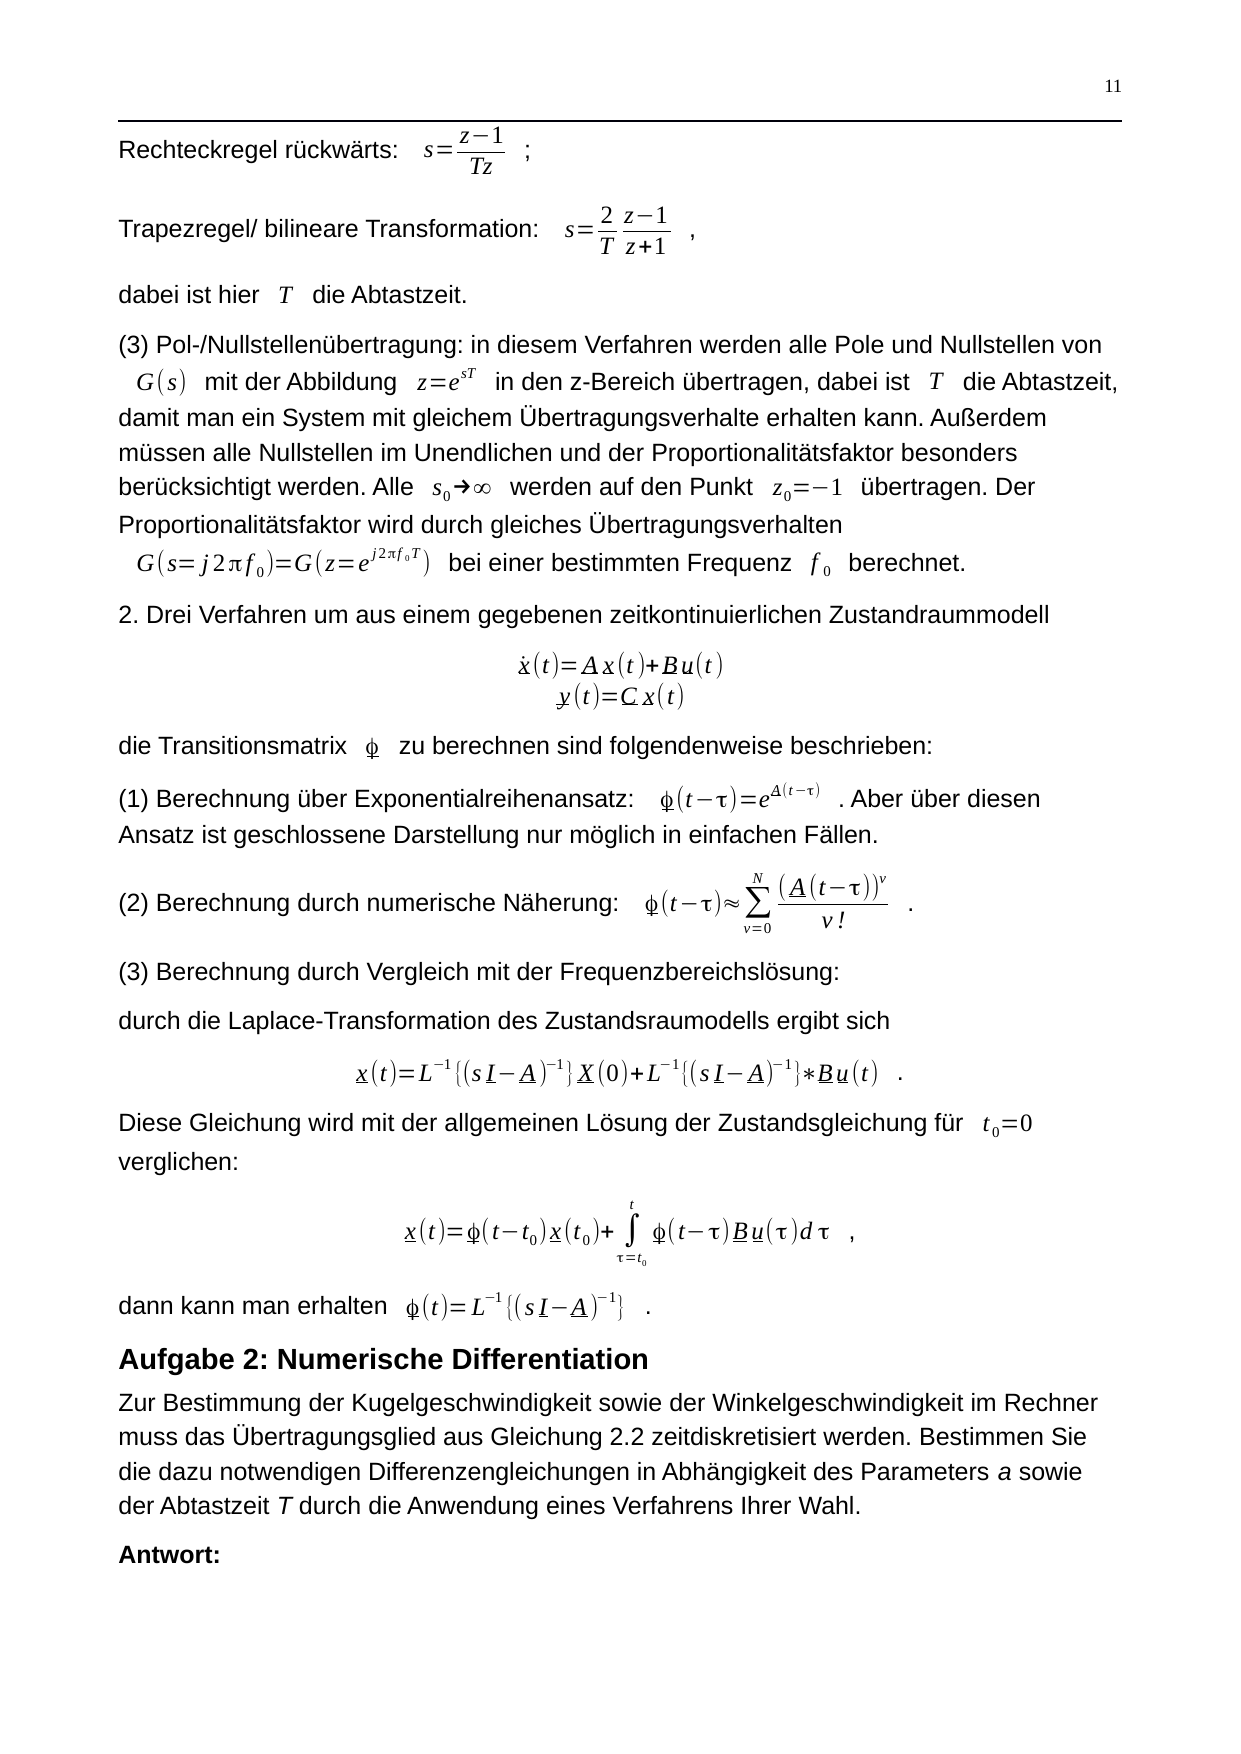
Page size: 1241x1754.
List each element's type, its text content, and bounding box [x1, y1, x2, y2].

text dann kann man erhalten. [118, 1289, 1122, 1322]
text , [118, 1196, 1122, 1269]
title Aufgabe 2: Numerische Differentiation [118, 1342, 1122, 1376]
text (3) Pol-/Nullstellenübertragung: in diesem Verfahren werden alle Pole und Nullstellen vonmit der Abbildungin den z-Bereich übertragen, dabei istdie Abtastzeit, damit man ein System mit gleichem Übertragungsverhalte erhalten kann. Außerdem müssen alle Nullstellen im Unendlichen und der Proportionalitätsfaktor besonders berücksichtigt werden. Allewerden auf den Punktübertragen. Der Proportionalitätsfaktor wird durch gleiches Übertragungsverhaltenbei einer bestimmten Frequenzberechnet. [118, 330, 1122, 580]
text Trapezregel/ bilineare Transformation: , [118, 201, 1122, 260]
text Rechteckregel rückwärts: ; [118, 122, 1122, 181]
text 2. Drei Verfahren um aus einem gegebenen zeitkontinuierlichen Zustandraummodell [118, 601, 1122, 629]
text durch die Laplace-Transformation des Zustandsraumodells ergibt sich [118, 1006, 1122, 1035]
text dabei ist hierdie Abtastzeit. [118, 281, 1122, 309]
text (2) Berechnung durch numerische Näherung: . [118, 869, 1122, 937]
text Antwort: [118, 1540, 1122, 1569]
text Zur Bestimmung der Kugelgeschwindigkeit sowie der Winkelgeschwindigkeit im Rechner muss das Übertragungsglied aus Gleichung 2.2 zeitdiskretisiert werden. Bestimmen Sie die dazu notwendigen Differenzengleichungen in Abhängigkeit des Parameters a sowie der Abtastzeit T durch die Anwendung eines Verfahrens Ihrer Wahl. [118, 1388, 1122, 1520]
text (3) Berechnung durch Vergleich mit der Frequenzbereichslösung: [118, 957, 1122, 986]
text . [118, 1055, 1122, 1088]
text Diese Gleichung wird mit der allgemeinen Lösung der Zustandsgleichung fürverglichen: [118, 1108, 1122, 1175]
text (1) Berechnung über Exponentialreihenansatz: . Aber über diesen Ansatz ist geschlossene Darstellung nur möglich in einfachen Fällen. [118, 781, 1122, 849]
text die Transitionsmatrixzu berechnen sind folgendenweise beschrieben: [118, 731, 1122, 761]
